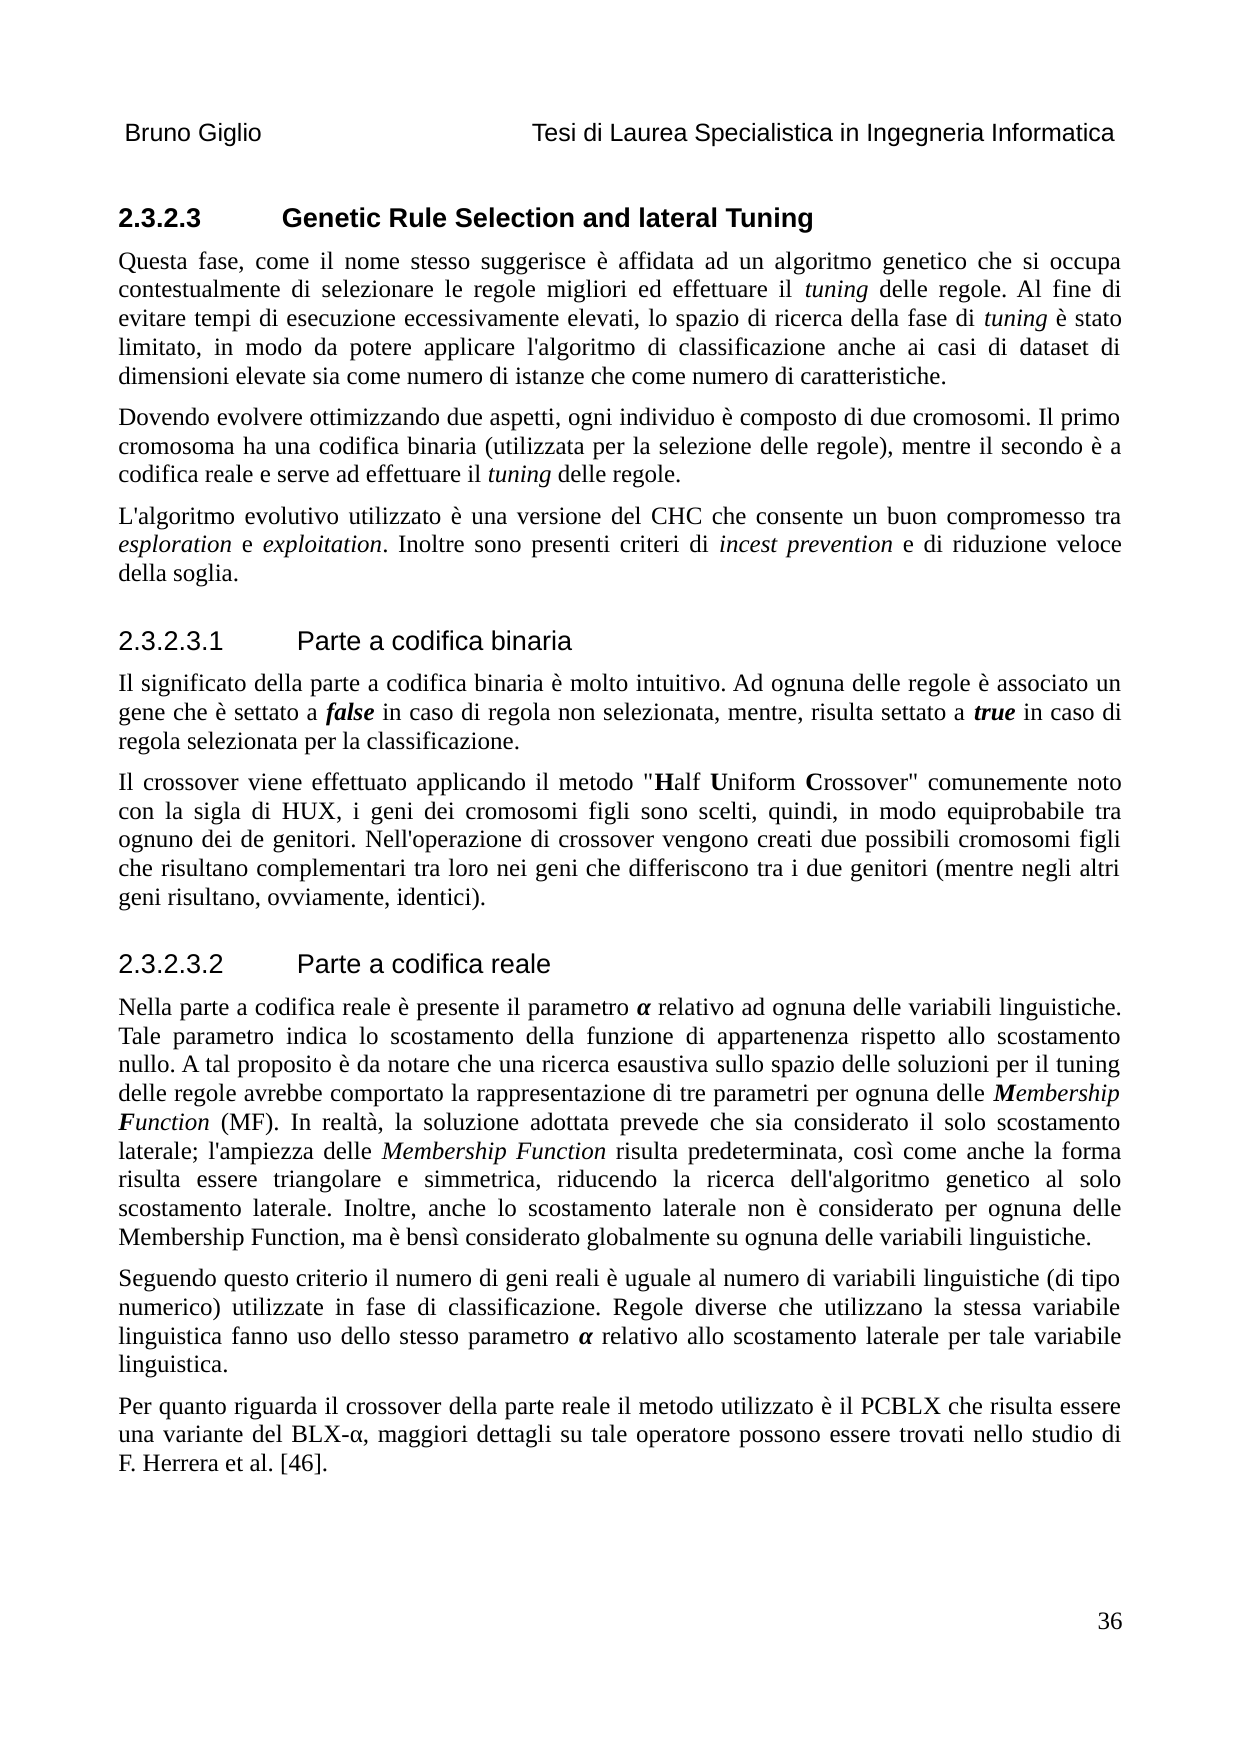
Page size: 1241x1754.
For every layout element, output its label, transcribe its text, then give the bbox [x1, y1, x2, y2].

text Questa fase, come il nome stesso suggerisce è affidata ad un algoritmo genetico che si occupa contestualmente di selezionare le regole migliori ed effettuare il tuning delle regole. Al fine di evitare tempi di esecuzione eccessivamente elevati, lo spazio di ricerca della fase di tuning è stato limitato, in modo da potere applicare l'algoritmo di classificazione anche ai casi di dataset di dimensioni elevate sia come numero di istanze che come numero di caratteristiche. [118, 246, 1122, 389]
text Il crossover viene effettuato applicando il metodo "Half Uniform Crossover" comunemente noto con la sigla di HUX, i geni dei cromosomi figli sono scelti, quindi, in modo equiprobabile tra ognuno dei de genitori. Nell'operazione di crossover vengono creati due possibili cromosomi figli che risultano complementari tra loro nei geni che differiscono tra i due genitori (mentre negli altri geni risultano, ovviamente, identici). [118, 767, 1122, 911]
text Per quanto riguarda il crossover della parte reale il metodo utilizzato è il PCBLX che risulta essere una variante del BLX-α, maggiori dettagli su tale operatore possono essere trovati nello studio di F. Herrera et al. [46]. [118, 1391, 1122, 1477]
text L'algoritmo evolutivo utilizzato è una versione del CHC che consente un buon compromesso tra esploration e exploitation. Inoltre sono presenti criteri di incest prevention e di riduzione veloce della soglia. [118, 501, 1122, 587]
subtitle Parte a codifica reale [118, 948, 1122, 979]
text Nella parte a codifica reale è presente il parametro α relativo ad ognuna delle variabili linguistiche. Tale parametro indica lo scostamento della funzione di appartenenza rispetto allo scostamento nullo. A tal proposito è da notare che una ricerca esaustiva sullo spazio delle soluzioni per il tuning delle regole avrebbe comportato la rappresentazione di tre parametri per ognuna delle Membership Function (MF). In realtà, la soluzione adottata prevede che sia considerato il solo scostamento laterale; l'ampiezza delle Membership Function risulta predeterminata, così come anche la forma risulta essere triangolare e simmetrica, riducendo la ricerca dell'algoritmo genetico al solo scostamento laterale. Inoltre, anche lo scostamento laterale non è considerato per ognuna delle Membership Function, ma è bensì considerato globalmente su ognuna delle variabili linguistiche. [118, 992, 1122, 1251]
subtitle Genetic Rule Selection and lateral Tuning [118, 202, 1122, 233]
text Seguendo questo criterio il numero di geni reali è uguale al numero di variabili linguistiche (di tipo numerico) utilizzate in fase di classificazione. Regole diverse che utilizzano la stessa variabile linguistica fanno uso dello stesso parametro α relativo allo scostamento laterale per tale variabile linguistica. [118, 1263, 1122, 1378]
subtitle Parte a codifica binaria [118, 624, 1122, 656]
text Dovendo evolvere ottimizzando due aspetti, ogni individuo è composto di due cromosomi. Il primo cromosoma ha una codifica binaria (utilizzata per la selezione delle regole), mentre il secondo è a codifica reale e serve ad effettuare il tuning delle regole. [118, 402, 1122, 488]
text Il significato della parte a codifica binaria è molto intuitivo. Ad ognuna delle regole è associato un gene che è settato a false in caso di regola non selezionata, mentre, risulta settato a true in caso di regola selezionata per la classificazione. [118, 668, 1122, 754]
